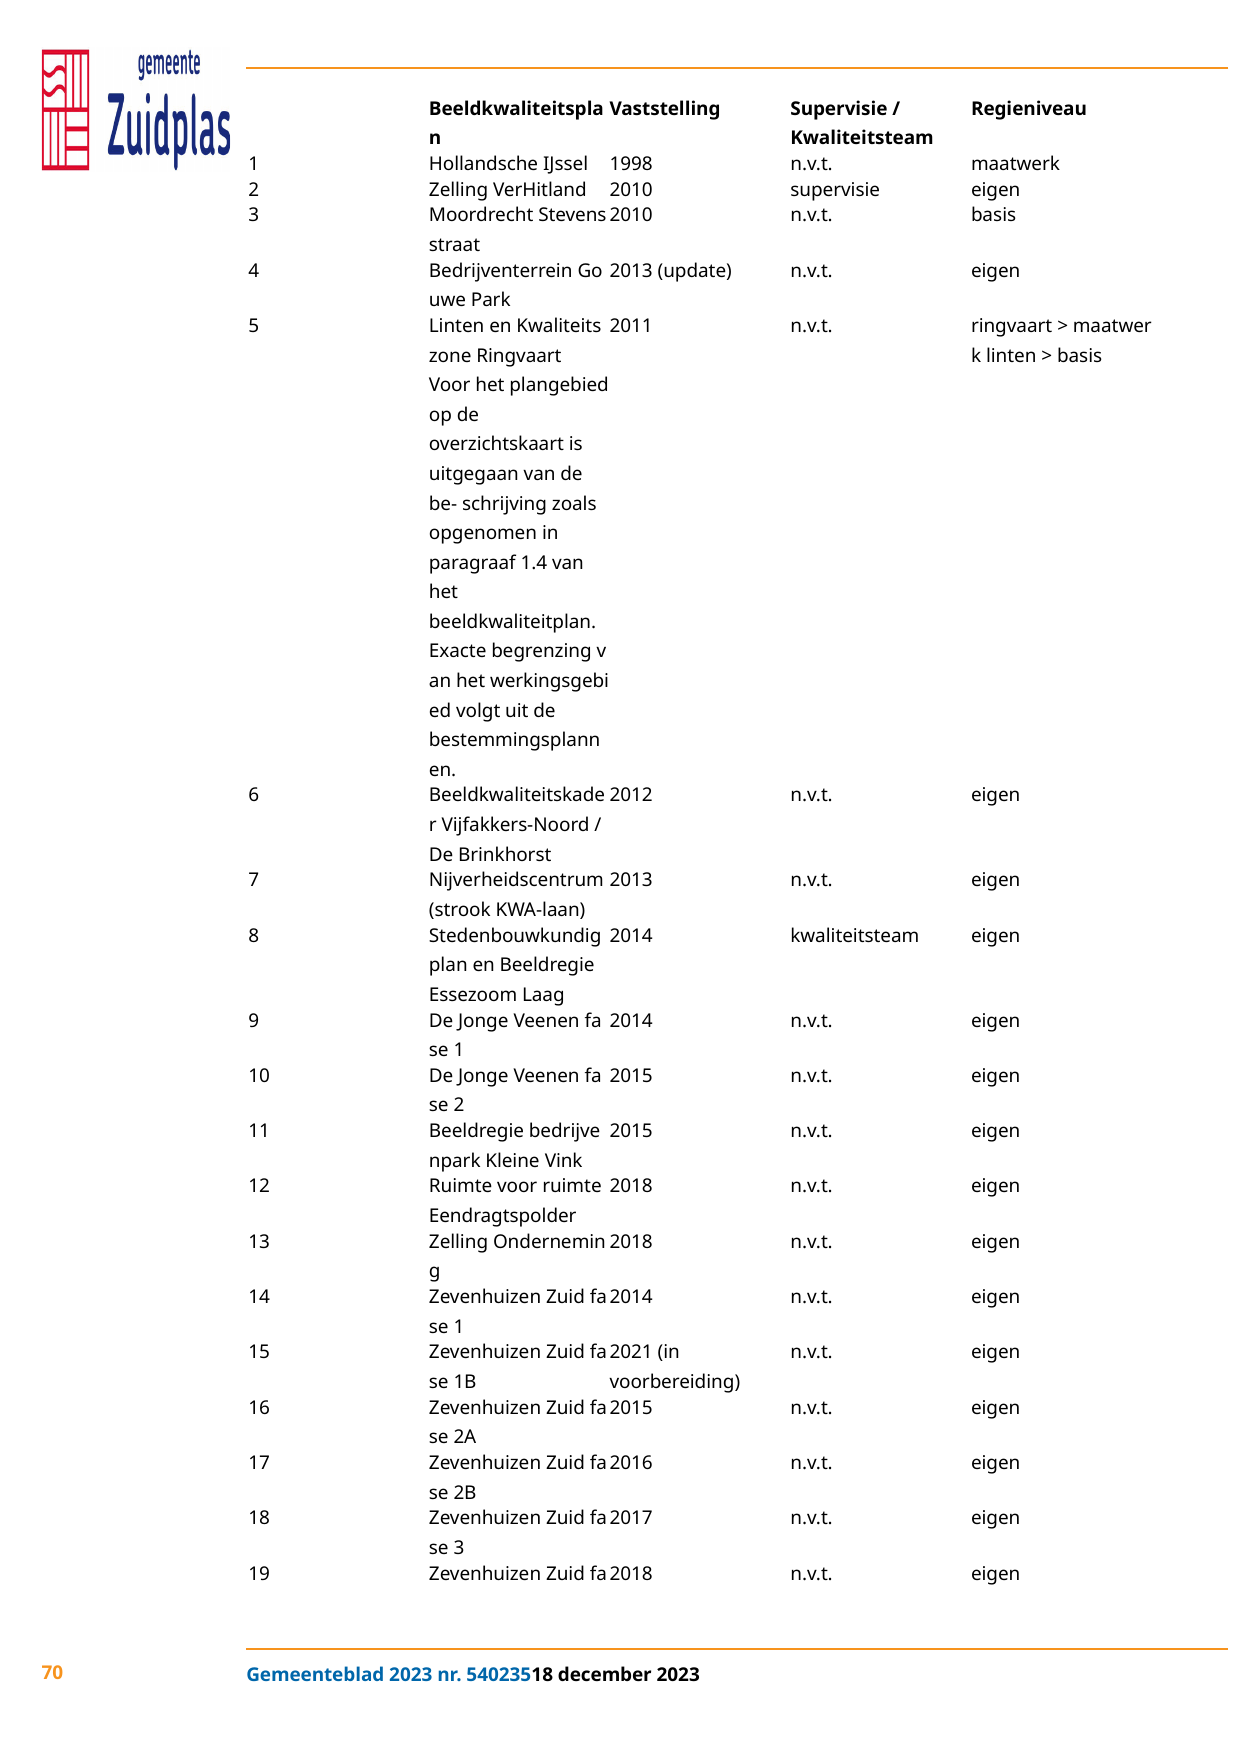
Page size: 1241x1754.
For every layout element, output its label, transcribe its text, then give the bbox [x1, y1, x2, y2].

table_cell De Jonge Veenen fase 2 [429, 1062, 609, 1117]
table_header [248, 95, 429, 150]
table_cell eigen [971, 1394, 1152, 1449]
table_cell 14 [248, 1283, 429, 1339]
table_cell 2015 [609, 1118, 790, 1173]
table_cell 2016 [609, 1449, 790, 1504]
table_cell 2015 [609, 1394, 790, 1449]
table_cell eigen [971, 1173, 1152, 1228]
table_cell n.v.t. [790, 867, 971, 922]
table_cell n.v.t. [790, 1228, 971, 1283]
table_cell eigen [971, 1007, 1152, 1062]
table_cell eigen [971, 1283, 1152, 1339]
table_cell 2013 [609, 867, 790, 922]
table_cell n.v.t. [790, 782, 971, 867]
table_cell 5 [248, 312, 429, 782]
table_cell Zevenhuizen Zuid fase 1B [429, 1339, 609, 1394]
table_cell Zevenhuizen Zuid fa [429, 1560, 609, 1586]
table_cell 7 [248, 867, 429, 922]
table_cell 11 [248, 1118, 429, 1173]
table_cell eigen [971, 1505, 1152, 1560]
table_cell Beeldregie bedrijvenpark Kleine Vink [429, 1118, 609, 1173]
table_cell eigen [971, 1560, 1152, 1586]
table_cell basis [971, 202, 1152, 257]
table_cell De Jonge Veenen fase 1 [429, 1007, 609, 1062]
table_cell eigen [971, 176, 1152, 202]
table_cell 2010 [609, 176, 790, 202]
table_cell n.v.t. [790, 1283, 971, 1339]
table_cell n.v.t. [790, 1505, 971, 1560]
table_cell Zelling VerHitland [429, 176, 609, 202]
table_cell 2014 [609, 922, 790, 1007]
table_cell 12 [248, 1173, 429, 1228]
table_cell eigen [971, 257, 1152, 312]
table_cell Ruimte voor ruimte Eendragtspolder [429, 1173, 609, 1228]
table_cell n.v.t. [790, 1118, 971, 1173]
table_cell 2 [248, 176, 429, 202]
table_header Supervisie / Kwaliteitsteam [790, 95, 971, 150]
table_cell 2014 [609, 1007, 790, 1062]
table_cell eigen [971, 1339, 1152, 1394]
table_cell ringvaart > maatwerk linten > basis [971, 312, 1152, 782]
table_cell n.v.t. [790, 1449, 971, 1504]
table_cell 3 [248, 202, 429, 257]
table_cell n.v.t. [790, 1394, 971, 1449]
table_cell eigen [971, 1118, 1152, 1173]
table_cell 2014 [609, 1283, 790, 1339]
table_cell 8 [248, 922, 429, 1007]
table_cell eigen [971, 1449, 1152, 1504]
table_header Vaststelling [609, 95, 790, 150]
table_cell eigen [971, 867, 1152, 922]
table_cell n.v.t. [790, 1173, 971, 1228]
table_cell Zevenhuizen Zuid fase 3 [429, 1505, 609, 1560]
table_cell eigen [971, 782, 1152, 867]
table_cell eigen [971, 1228, 1152, 1283]
table_cell 2013 (update) [609, 257, 790, 312]
table_cell Bedrijventerrein Gouwe Park [429, 257, 609, 312]
table_cell Zevenhuizen Zuid fase 2A [429, 1394, 609, 1449]
table_cell 2010 [609, 202, 790, 257]
table_cell 2012 [609, 782, 790, 867]
table_cell n.v.t. [790, 1339, 971, 1394]
table_cell Nijverheidscentrum (strook KWA-laan) [429, 867, 609, 922]
table_cell 18 [248, 1505, 429, 1560]
table_header Beeldkwaliteitsplan [429, 95, 609, 150]
table_cell 4 [248, 257, 429, 312]
table_cell 19 [248, 1560, 429, 1586]
table_cell 2015 [609, 1062, 790, 1117]
table_cell 1998 [609, 150, 790, 176]
table_cell 2018 [609, 1173, 790, 1228]
table_cell n.v.t. [790, 312, 971, 782]
table_header Regieniveau [971, 95, 1152, 150]
table_cell n.v.t. [790, 1062, 971, 1117]
table_cell maatwerk [971, 150, 1152, 176]
picture [41, 47, 231, 172]
table_cell Hollandsche IJssel [429, 150, 609, 176]
table_cell n.v.t. [790, 1007, 971, 1062]
table_cell Zevenhuizen Zuid fase 2B [429, 1449, 609, 1504]
table_cell Linten en Kwaliteitszone Ringvaart Voor het plangebied op de overzichtskaart is uitgegaan van de be- schrijving zoals opgenomen in paragraaf 1.4 van het beeldkwaliteitplan. Exacte begrenzing van het werkingsgebied volgt uit de bestemmingsplannen. [429, 312, 609, 782]
table_cell 17 [248, 1449, 429, 1504]
table_cell 2011 [609, 312, 790, 782]
table_cell 2021 (in voorbereiding) [609, 1339, 790, 1394]
table_cell Stedenbouwkundig plan en Beeldregie Essezoom Laag [429, 922, 609, 1007]
table_cell n.v.t. [790, 257, 971, 312]
table_cell 2018 [609, 1560, 790, 1586]
table_cell 15 [248, 1339, 429, 1394]
table_cell 9 [248, 1007, 429, 1062]
table_cell n.v.t. [790, 1560, 971, 1586]
table_cell kwaliteitsteam [790, 922, 971, 1007]
table_cell eigen [971, 1062, 1152, 1117]
table_cell 6 [248, 782, 429, 867]
table_cell 2018 [609, 1228, 790, 1283]
table_cell 2017 [609, 1505, 790, 1560]
table_cell 16 [248, 1394, 429, 1449]
table_cell n.v.t. [790, 150, 971, 176]
table_cell 13 [248, 1228, 429, 1283]
table_cell 1 [248, 150, 429, 176]
table_cell Beeldkwaliteitskader Vijfakkers-Noord / De Brinkhorst [429, 782, 609, 867]
table_cell Zelling Onderneming [429, 1228, 609, 1283]
table_cell Zevenhuizen Zuid fase 1 [429, 1283, 609, 1339]
table_cell Moordrecht Stevensstraat [429, 202, 609, 257]
table_cell eigen [971, 922, 1152, 1007]
table_cell 10 [248, 1062, 429, 1117]
table_cell n.v.t. [790, 202, 971, 257]
table_cell supervisie [790, 176, 971, 202]
